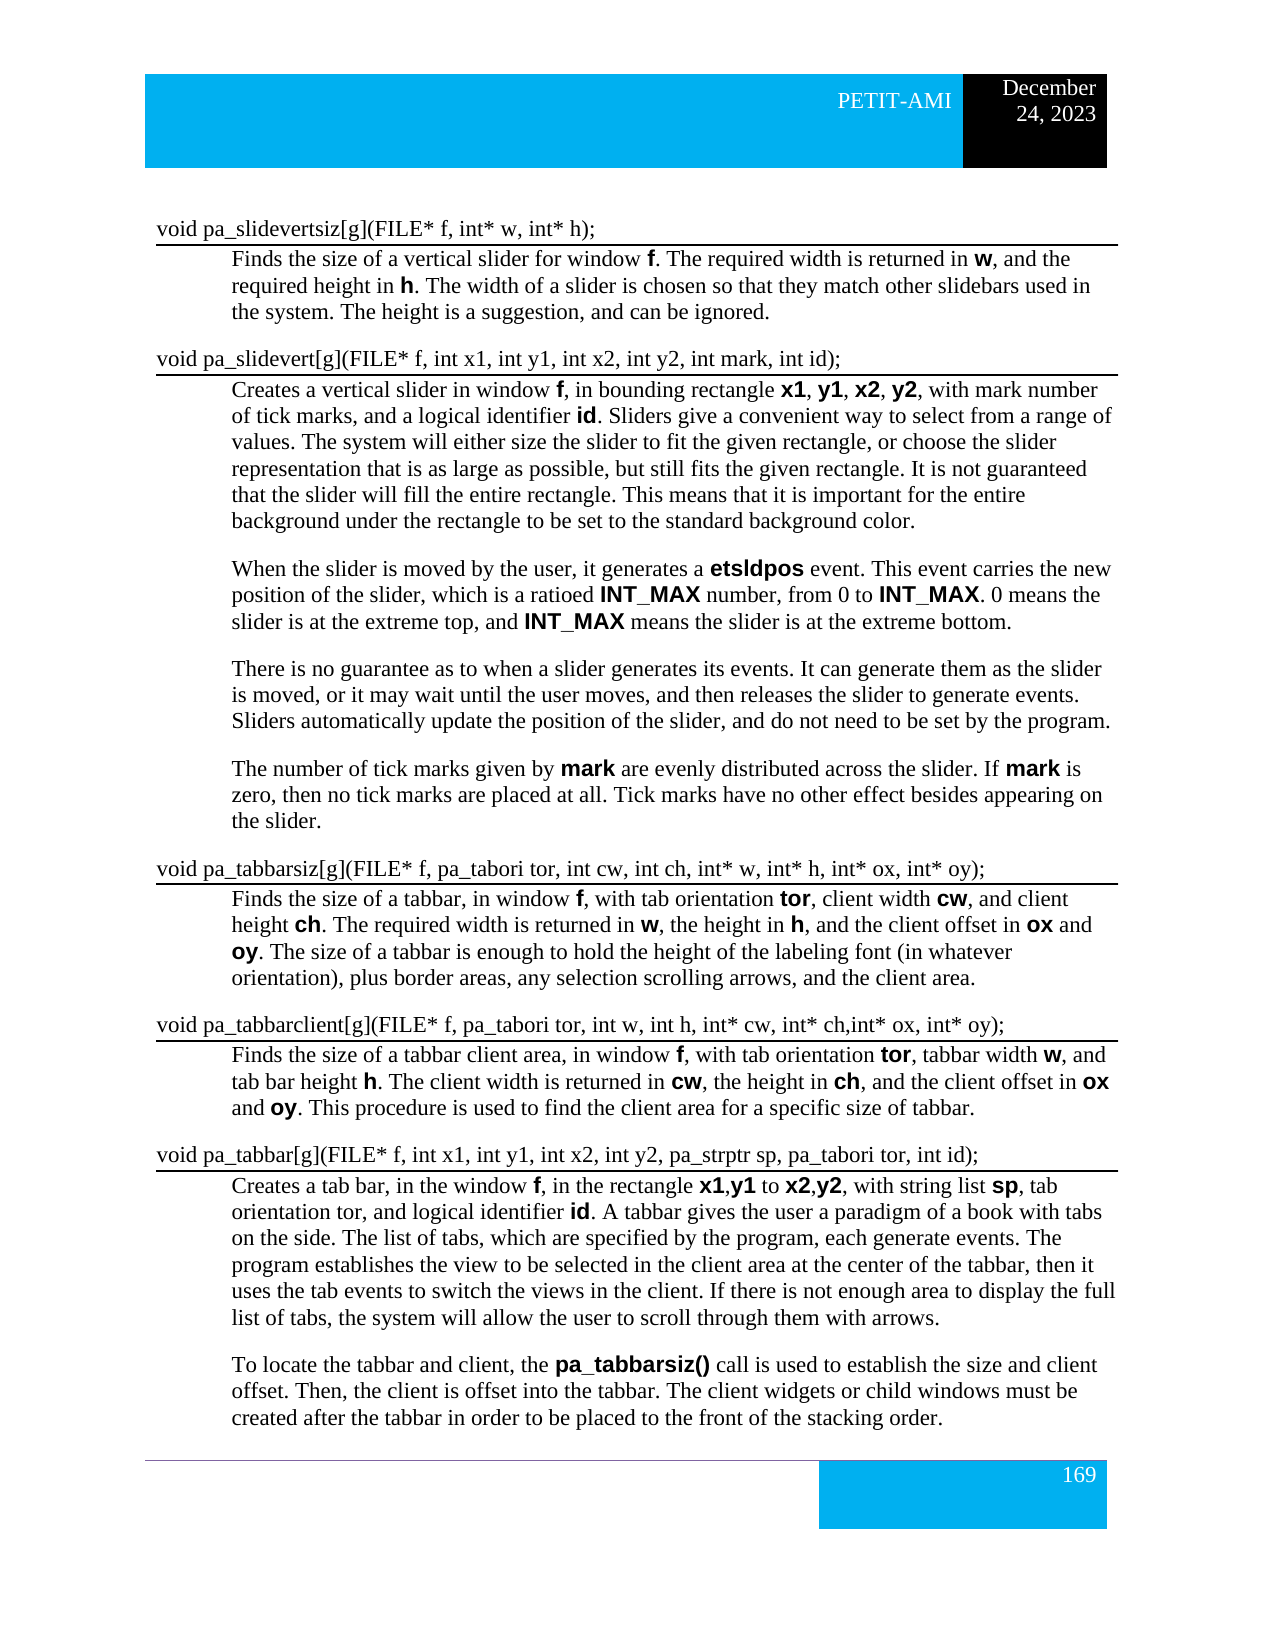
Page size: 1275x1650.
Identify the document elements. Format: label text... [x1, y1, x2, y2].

text Creates a vertical slider in window f, in bounding rectangle x1, y1, x2, y2, with mark number of tick marks, and a logical identifier id. Sliders give a convenient way to select from a range of values. The system will either size the slider to fit the given rectangle, or choose the slider representation that is as large as possible, but still fits the given rectangle. It is not guaranteed that the slider will fill the entire rectangle. This means that it is important for the entire background under the rectangle to be set to the standard background color. [231, 376, 1118, 534]
text When the slider is moved by the user, it generates a etsldpos event. This event carries the new position of the slider, which is a ratioed INT_MAX number, from 0 to INT_MAX. 0 means the slider is at the extreme top, and INT_MAX means the slider is at the extreme bottom. [231, 555, 1118, 634]
text void pa_tabbar[g](FILE* f, int x1, int y1, int x2, int y2, pa_strptr sp, pa_tabori tor, int id); [156, 1142, 1118, 1170]
text Finds the size of a tabbar client area, in window f, with tab orientation tor, tabbar width w, and tab bar height h. The client width is returned in cw, the height in ch, and the client offset in ox and oy. This procedure is used to find the client area for a specific size of tabbar. [231, 1042, 1118, 1121]
text void pa_slidevertsiz[g](FILE* f, int* w, int* h); [156, 215, 1118, 244]
text Finds the size of a vertical slider for window f. The required width is returned in w, and the required height in h. The width of a slider is chosen so that they match other slidebars used in the system. The height is a suggestion, and can be ignored. [231, 246, 1118, 325]
text void pa_slidevert[g](FILE* f, int x1, int y1, int x2, int y2, int mark, int id); [156, 346, 1118, 374]
text void pa_tabbarsiz[g](FILE* f, pa_tabori tor, int cw, int ch, int* w, int* h, int* ox, int* oy); [156, 855, 1118, 883]
text Creates a tab bar, in the window f, in the rectangle x1,y1 to x2,y2, with string list sp, tab orientation tor, and logical identifier id. A tabbar gives the user a paradigm of a book with tabs on the side. The list of tabs, which are specified by the program, each generate events. The program establishes the view to be selected in the client area at the center of the tabbar, then it uses the tab events to switch the views in the client. If there is not enough area to display the full list of tabs, the system will allow the user to scroll through them with arrows. [231, 1172, 1118, 1330]
text void pa_tabbarclient[g](FILE* f, pa_tabori tor, int w, int h, int* cw, int* ch,int* ox, int* oy); [156, 1011, 1118, 1040]
text There is no guarantee as to when a slider generates its events. It can generate them as the slider is moved, or it may wait until the user moves, and then releases the slider to generate events. Sliders automatically update the position of the slider, and do not need to be set by the program. [231, 655, 1118, 734]
text To locate the tabbar and client, the pa_tabbarsiz() call is used to establish the size and client offset. Then, the client is offset into the tabbar. The client widgets or child windows must be created after the tabbar in order to be placed to the front of the stacking order. [231, 1351, 1118, 1430]
text Finds the size of a tabbar, in window f, with tab orientation tor, client width cw, and client height ch. The required width is returned in w, the height in h, and the client offset in ox and oy. The size of a tabbar is enough to hold the height of the labeling font (in whatever orientation), plus border areas, any selection scrolling arrows, and the client area. [231, 885, 1118, 991]
text The number of tick marks given by mark are evenly distributed across the slider. If mark is zero, then no tick marks are placed at all. Tick marks have no other effect besides appearing on the slider. [231, 755, 1118, 834]
